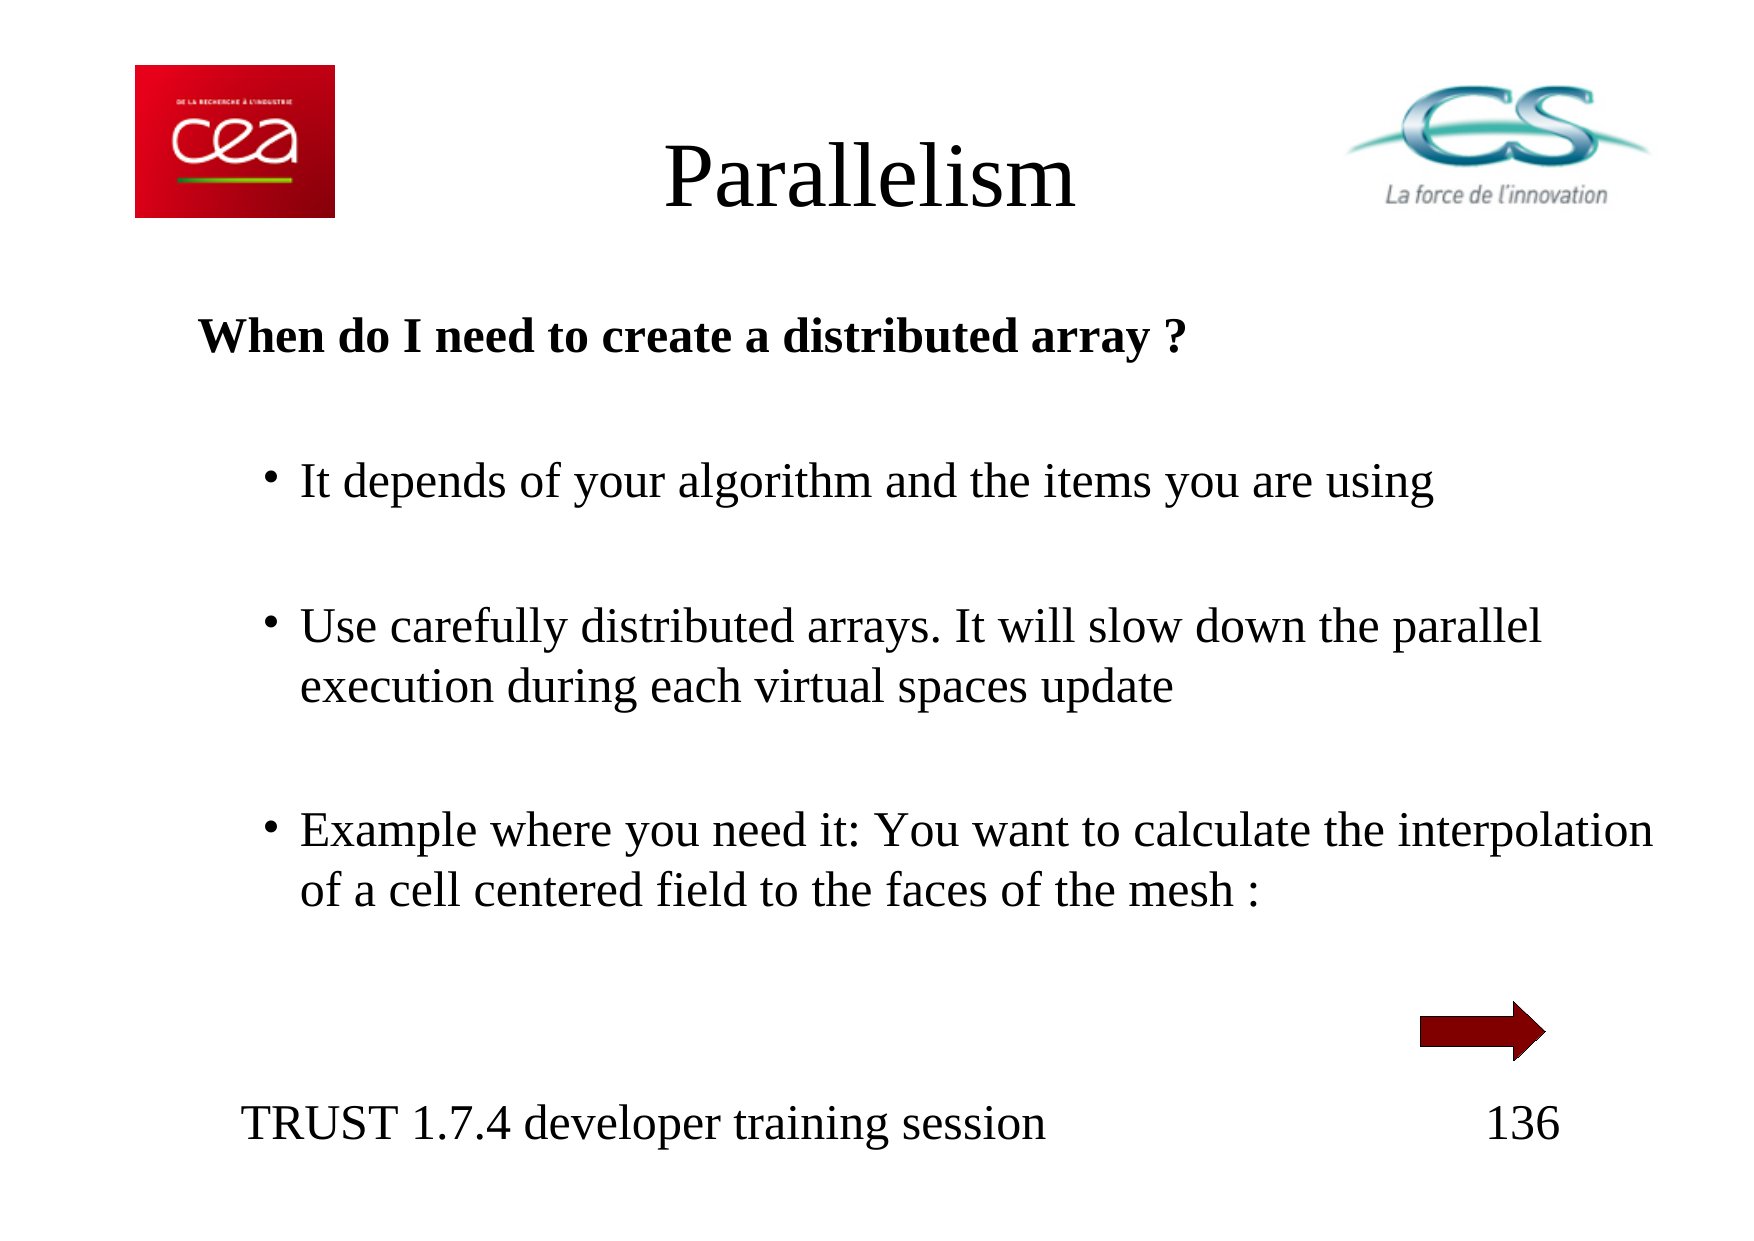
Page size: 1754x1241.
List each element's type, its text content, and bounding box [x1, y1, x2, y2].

picture [135, 65, 195, 218]
picture [1546, 73, 1662, 218]
text_box When do I need to create a distributed array ? It depends of your algorithm and the items you are using Use carefully distributed arrays. It will slow down the parallel execution during each virtual spaces update Example where you need it: You want to calculate the interpolation of a cell centered field to the faces of the mesh : [96, 294, 1671, 1104]
title Parallelism [195, 44, 1546, 294]
text_box [1420, 1001, 1546, 1061]
